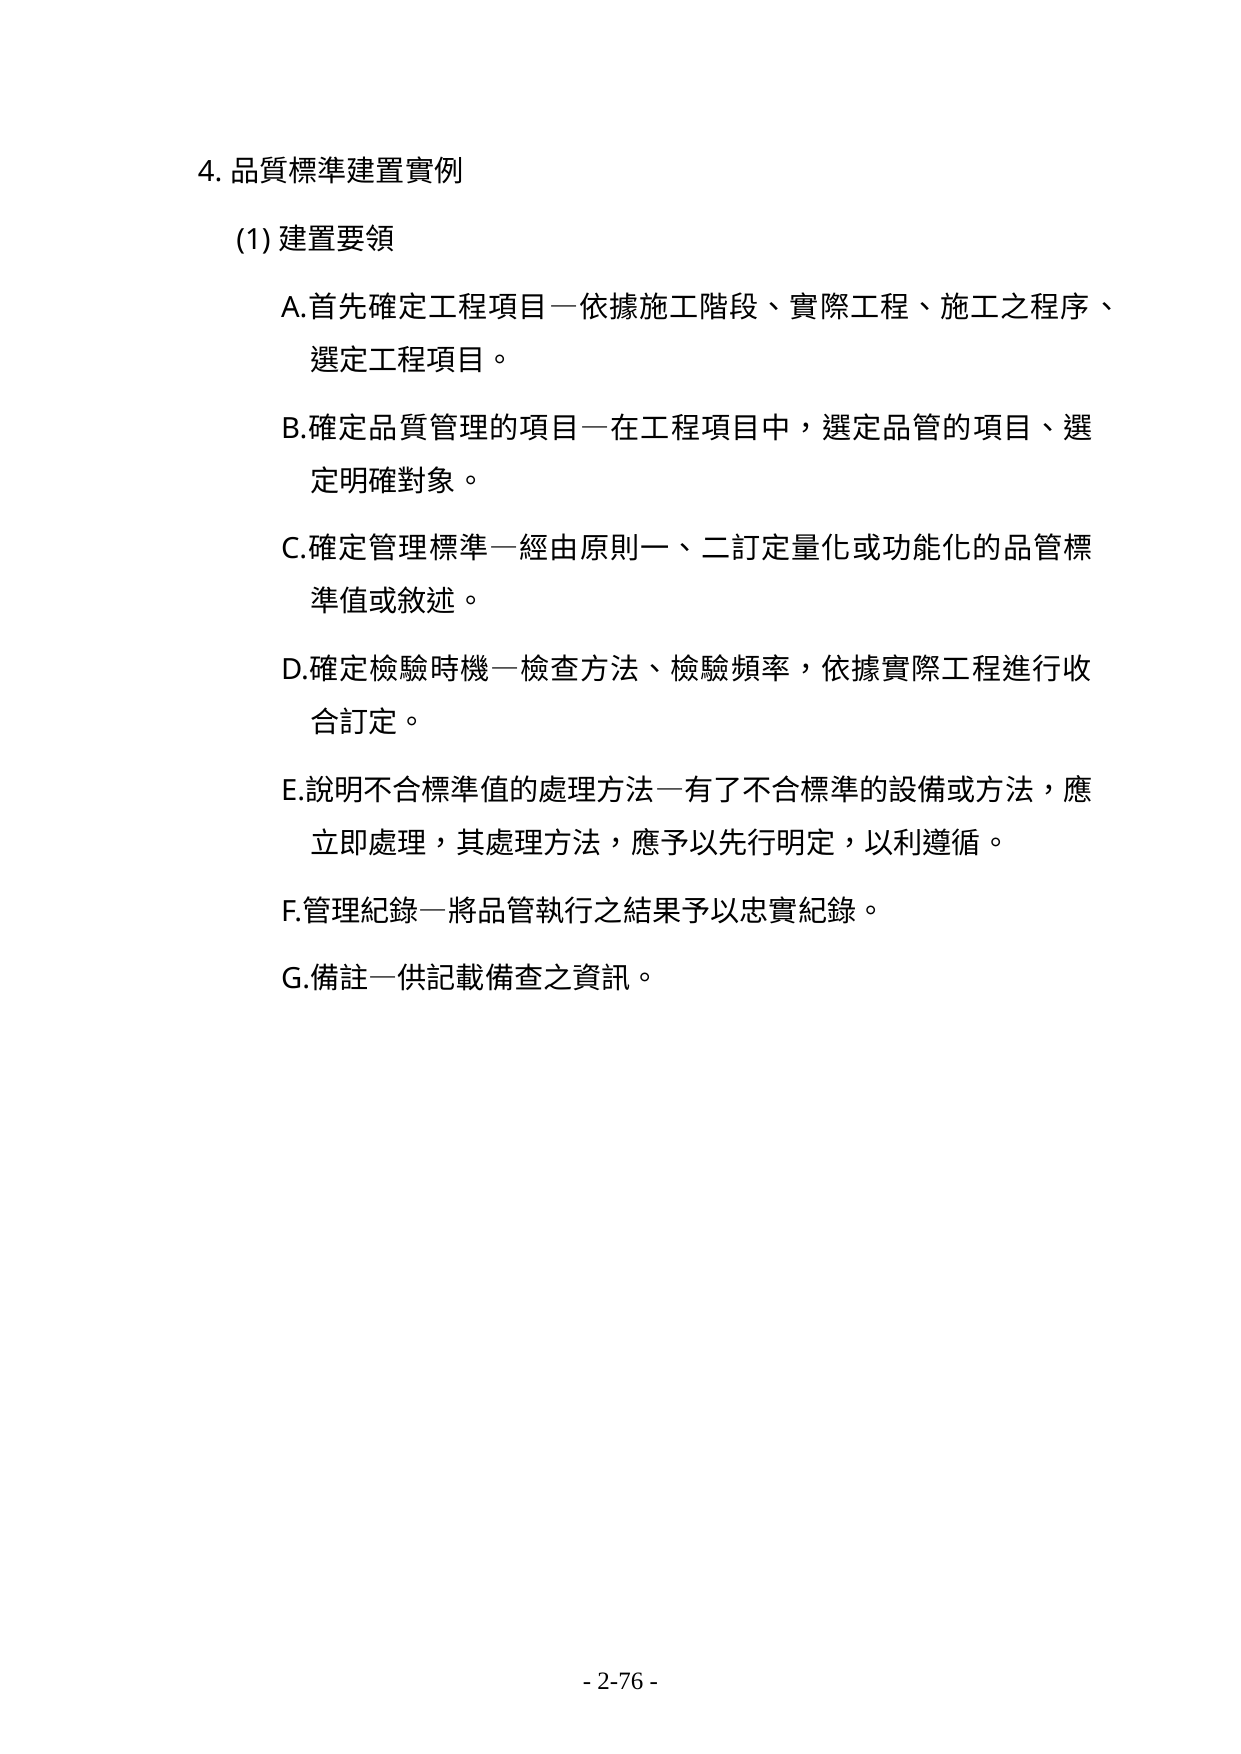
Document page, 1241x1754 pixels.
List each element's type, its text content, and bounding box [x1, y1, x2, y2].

text 4. 品質標準建置實例 [198, 148, 1092, 190]
text B.確定品質管理的項目—在工程項目中，選定品管的項目、選定明確對象。 [281, 404, 1092, 499]
text G.備註—供記載備查之資訊。 [281, 955, 1092, 997]
text E.說明不合標準值的處理方法—有了不合標準的設備或方法，應立即處理，其處理方法，應予以先行明定，以利遵循。 [281, 766, 1092, 862]
text A.首先確定工程項目—依據施工階段、實際工程、施工之程序、選定工程項目。 [281, 283, 1092, 379]
text C.確定管理標準—經由原則一、二訂定量化或功能化的品管標準值或敘述。 [281, 525, 1092, 620]
text D.確定檢驗時機—檢查方法、檢驗頻率，依據實際工程進行收合訂定。 [281, 646, 1092, 741]
text (1) 建置要領 [236, 216, 1092, 258]
text F.管理紀錄—將品管執行之結果予以忠實紀錄。 [281, 887, 1092, 929]
